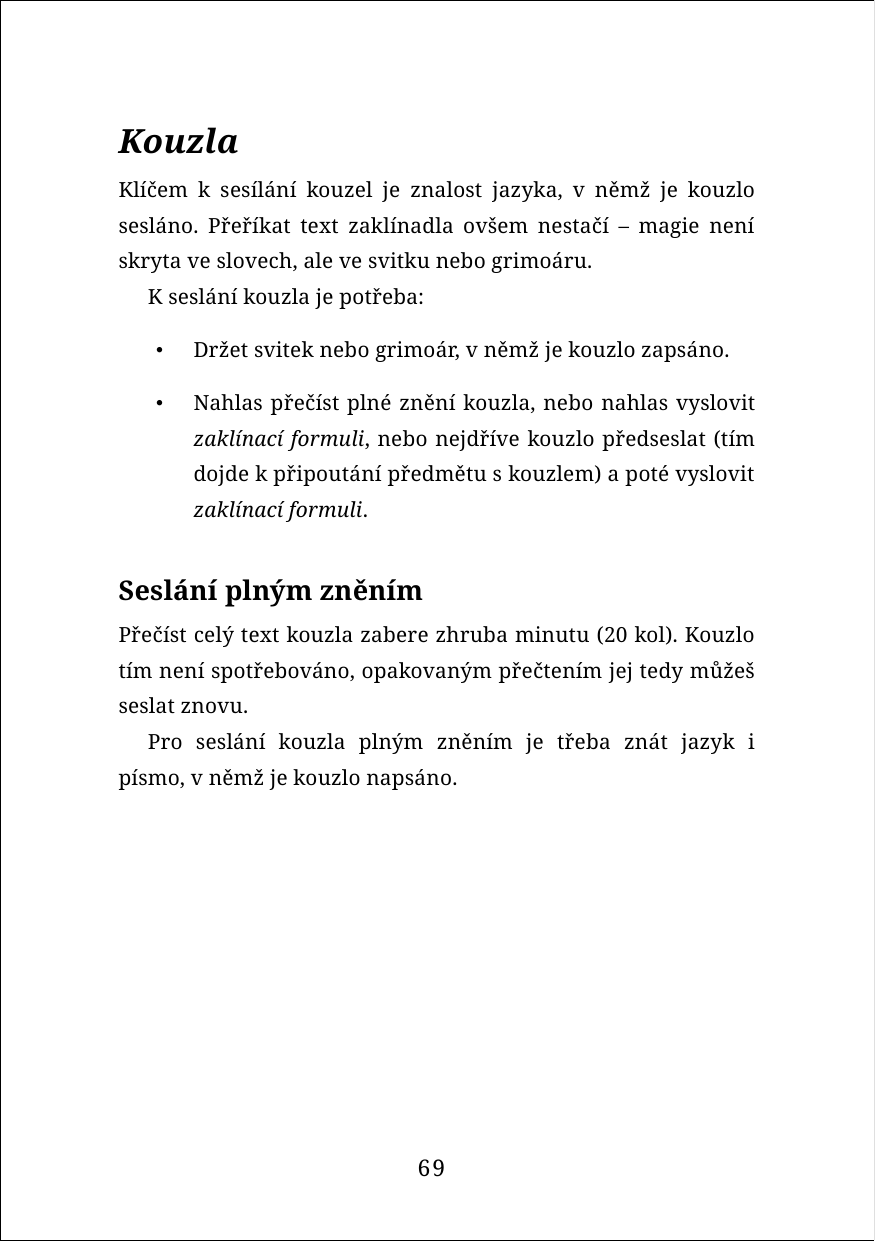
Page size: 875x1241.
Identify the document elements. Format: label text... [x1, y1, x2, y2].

text Klíčem k sesílání kouzel je znalost jazyka, v němž je kouzlo sesláno. Přeříkat text zaklínadla ovšem nestačí – magie není skryta ve slovech, ale ve svitku nebo grimoáru. K seslání kouzla je potřeba: [118, 175, 756, 310]
subtitle Kouzla [118, 118, 756, 164]
list Držet svitek nebo grimoár, v němž je kouzlo zapsáno. [156, 335, 756, 364]
subtitle Seslání plným zněním [118, 572, 756, 609]
list Nahlas přečíst plné znění kouzla, nebo nahlas vyslovit zaklínací formuli, nebo nejdříve kouzlo předseslat (tím dojde k připoutání předmětu s kouzlem) a poté vyslovit zaklínací formuli. [156, 388, 756, 523]
text Přečíst celý text kouzla zabere zhruba minutu (20 kol). Kouzlo tím není spotřebováno, opakovaným přečtením jej tedy můžeš seslat znovu. Pro seslání kouzla plným zněním je třeba znát jazyk i písmo, v němž je kouzlo napsáno. [118, 621, 756, 791]
